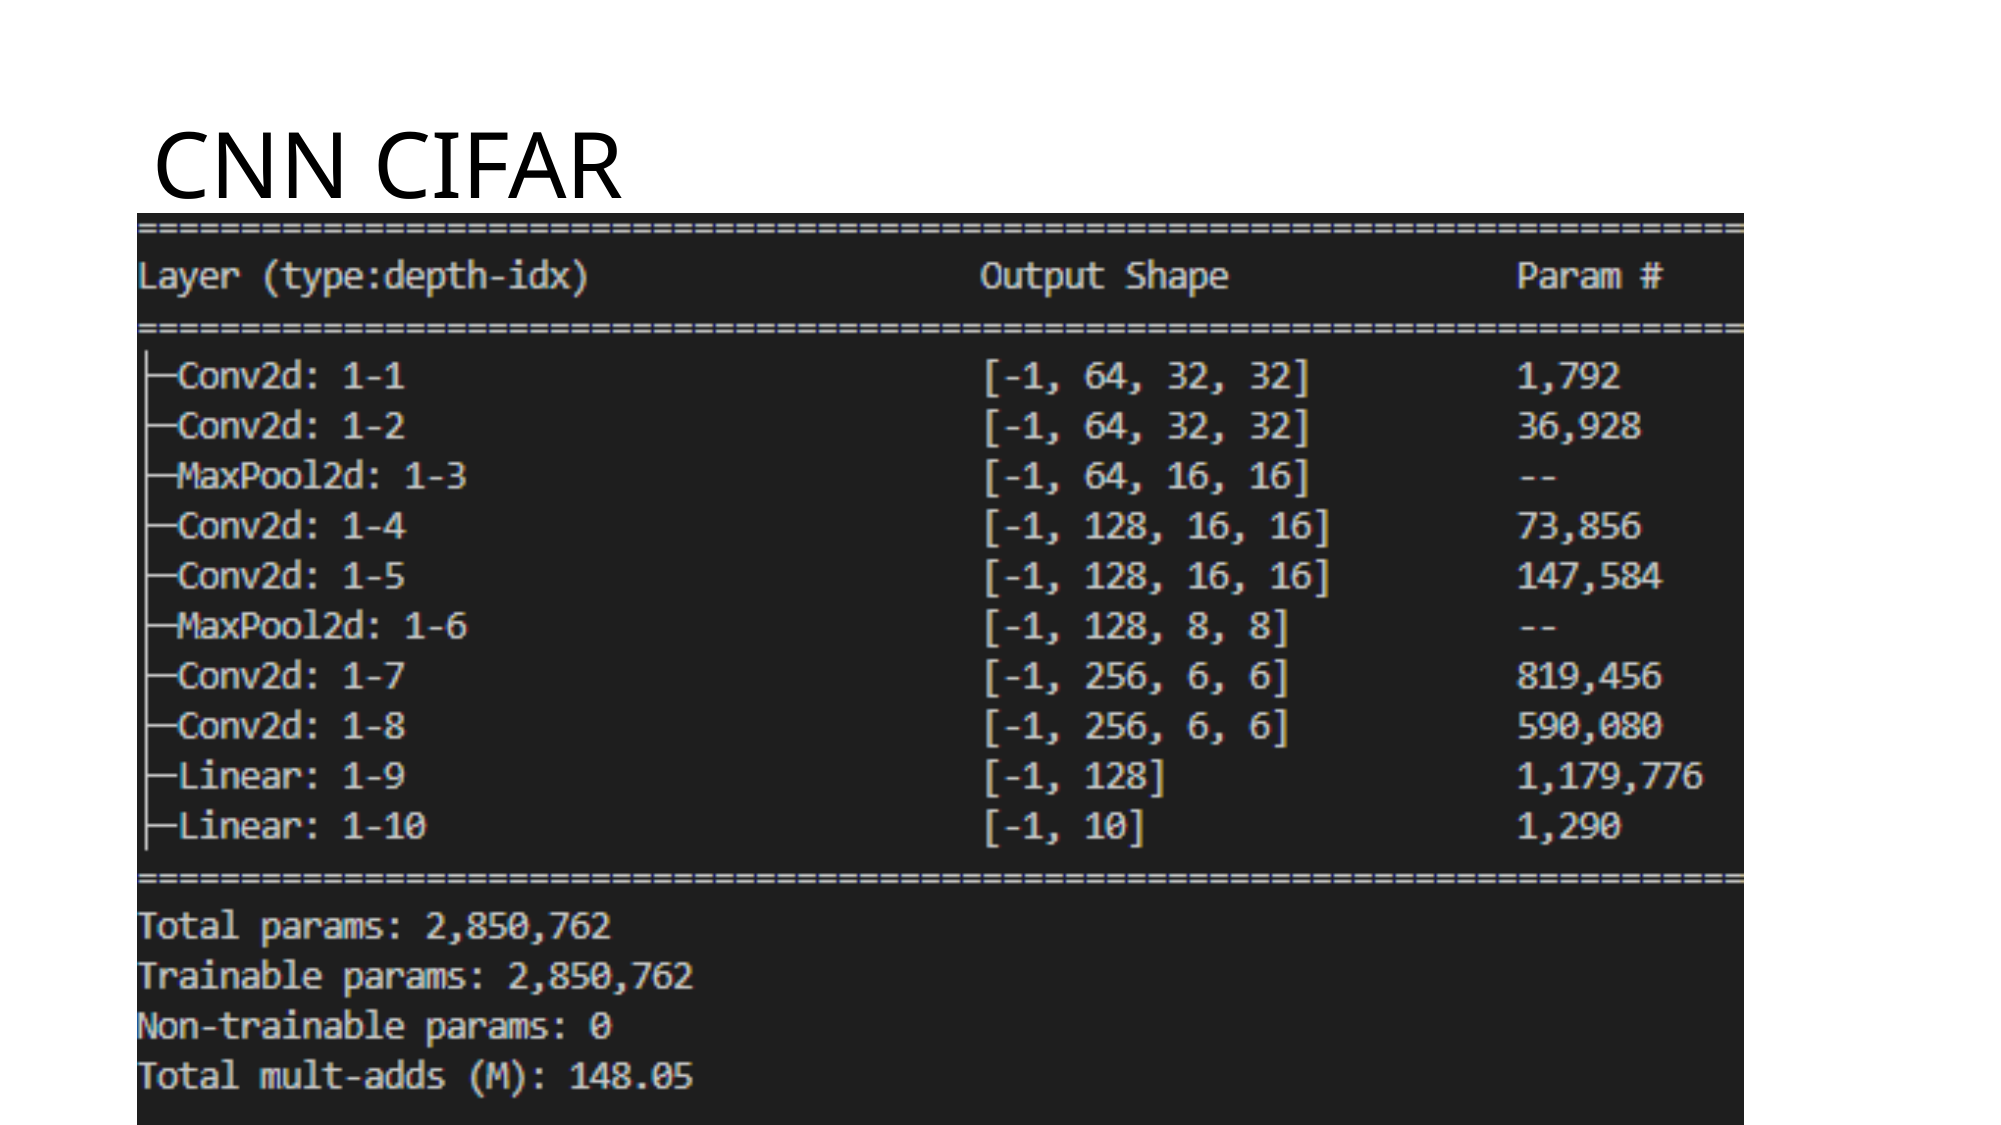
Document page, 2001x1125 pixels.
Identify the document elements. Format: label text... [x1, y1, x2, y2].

title CNN CIFAR [137, 59, 1863, 278]
picture [137, 213, 1744, 1125]
